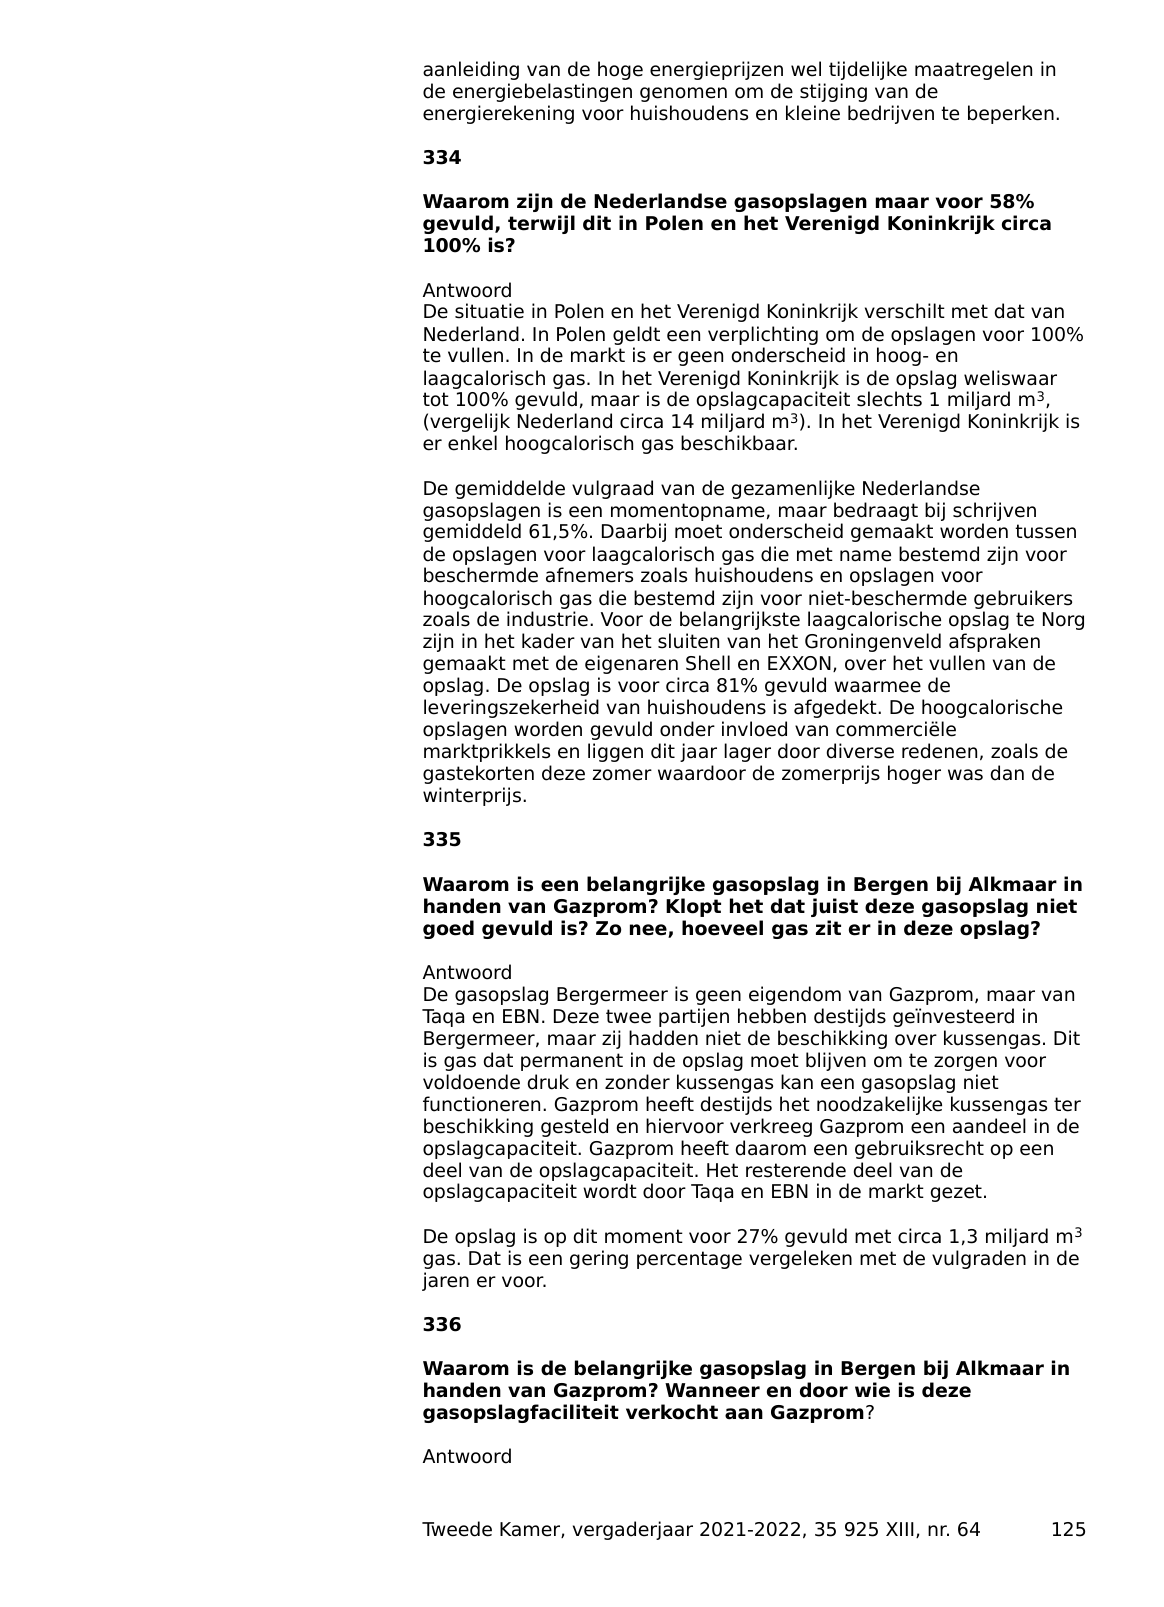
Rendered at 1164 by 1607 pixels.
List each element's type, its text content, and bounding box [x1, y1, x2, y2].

subtitle 334 [422, 147, 1087, 169]
text Antwoord [422, 1446, 1087, 1468]
subtitle 335 [422, 829, 1087, 851]
subtitle 336 [422, 1314, 1087, 1336]
text De gasopslag Bergermeer is geen eigendom van Gazprom, maar van Taqa en EBN. Deze twee partijen hebben destijds geïnvesteerd in Bergermeer, maar zij hadden niet de beschikking over kussengas. Dit is gas dat permanent in de opslag moet blijven om te zorgen voor voldoende druk en zonder kussengas kan een gasopslag niet functioneren. Gazprom heeft destijds het noodzakelijke kussengas ter beschikking gesteld en hiervoor verkreeg Gazprom een aandeel in de opslagcapaciteit. Gazprom heeft daarom een gebruiksrecht op een deel van de opslagcapaciteit. Het resterende deel van de opslagcapaciteit wordt door Taqa en EBN in de markt gezet. [422, 984, 1087, 1203]
text De opslag is op dit moment voor 27% gevuld met circa 1,3 miljard m3 gas. Dat is een gering percentage vergeleken met de vulgraden in de jaren er voor. [422, 1226, 1087, 1292]
text Waarom is de belangrijke gasopslag in Bergen bij Alkmaar in handen van Gazprom? Wanneer en door wie is deze gasopslagfaciliteit verkocht aan Gazprom? [422, 1358, 1087, 1424]
text Antwoord [422, 962, 1087, 984]
text De situatie in Polen en het Verenigd Koninkrijk verschilt met dat van Nederland. In Polen geldt een verplichting om de opslagen voor 100% te vullen. In de markt is er geen onderscheid in hoog- en laagcalorisch gas. In het Verenigd Koninkrijk is de opslag weliswaar tot 100% gevuld, maar is de opslagcapaciteit slechts 1 miljard m3, (vergelijk Nederland circa 14 miljard m3). In het Verenigd Koninkrijk is er enkel hoogcalorisch gas beschikbaar. [422, 301, 1087, 455]
text Antwoord [422, 279, 1087, 301]
text Waarom zijn de Nederlandse gasopslagen maar voor 58% gevuld, terwijl dit in Polen en het Verenigd Koninkrijk circa 100% is? [422, 191, 1087, 257]
text Waarom is een belangrijke gasopslag in Bergen bij Alkmaar in handen van Gazprom? Klopt het dat juist deze gasopslag niet goed gevuld is? Zo nee, hoeveel gas zit er in deze opslag? [422, 873, 1087, 939]
text De gemiddelde vulgraad van de gezamenlijke Nederlandse gasopslagen is een momentopname, maar bedraagt bij schrijven gemiddeld 61,5%. Daarbij moet onderscheid gemaakt worden tussen de opslagen voor laagcalorisch gas die met name bestemd zijn voor beschermde afnemers zoals huishoudens en opslagen voor hoogcalorisch gas die bestemd zijn voor niet-beschermde gebruikers zoals de industrie. Voor de belangrijkste laagcalorische opslag te Norg zijn in het kader van het sluiten van het Groningenveld afspraken gemaakt met de eigenaren Shell en EXXON, over het vullen van de opslag. De opslag is voor circa 81% gevuld waarmee de leveringszekerheid van huishoudens is afgedekt. De hoogcalorische opslagen worden gevuld onder invloed van commerciële marktprikkels en liggen dit jaar lager door diverse redenen, zoals de gastekorten deze zomer waardoor de zomerprijs hoger was dan de winterprijs. [422, 477, 1087, 807]
text aanleiding van de hoge energieprijzen wel tijdelijke maatregelen in de energiebelastingen genomen om de stijging van de energierekening voor huishoudens en kleine bedrijven te beperken. [422, 59, 1087, 125]
